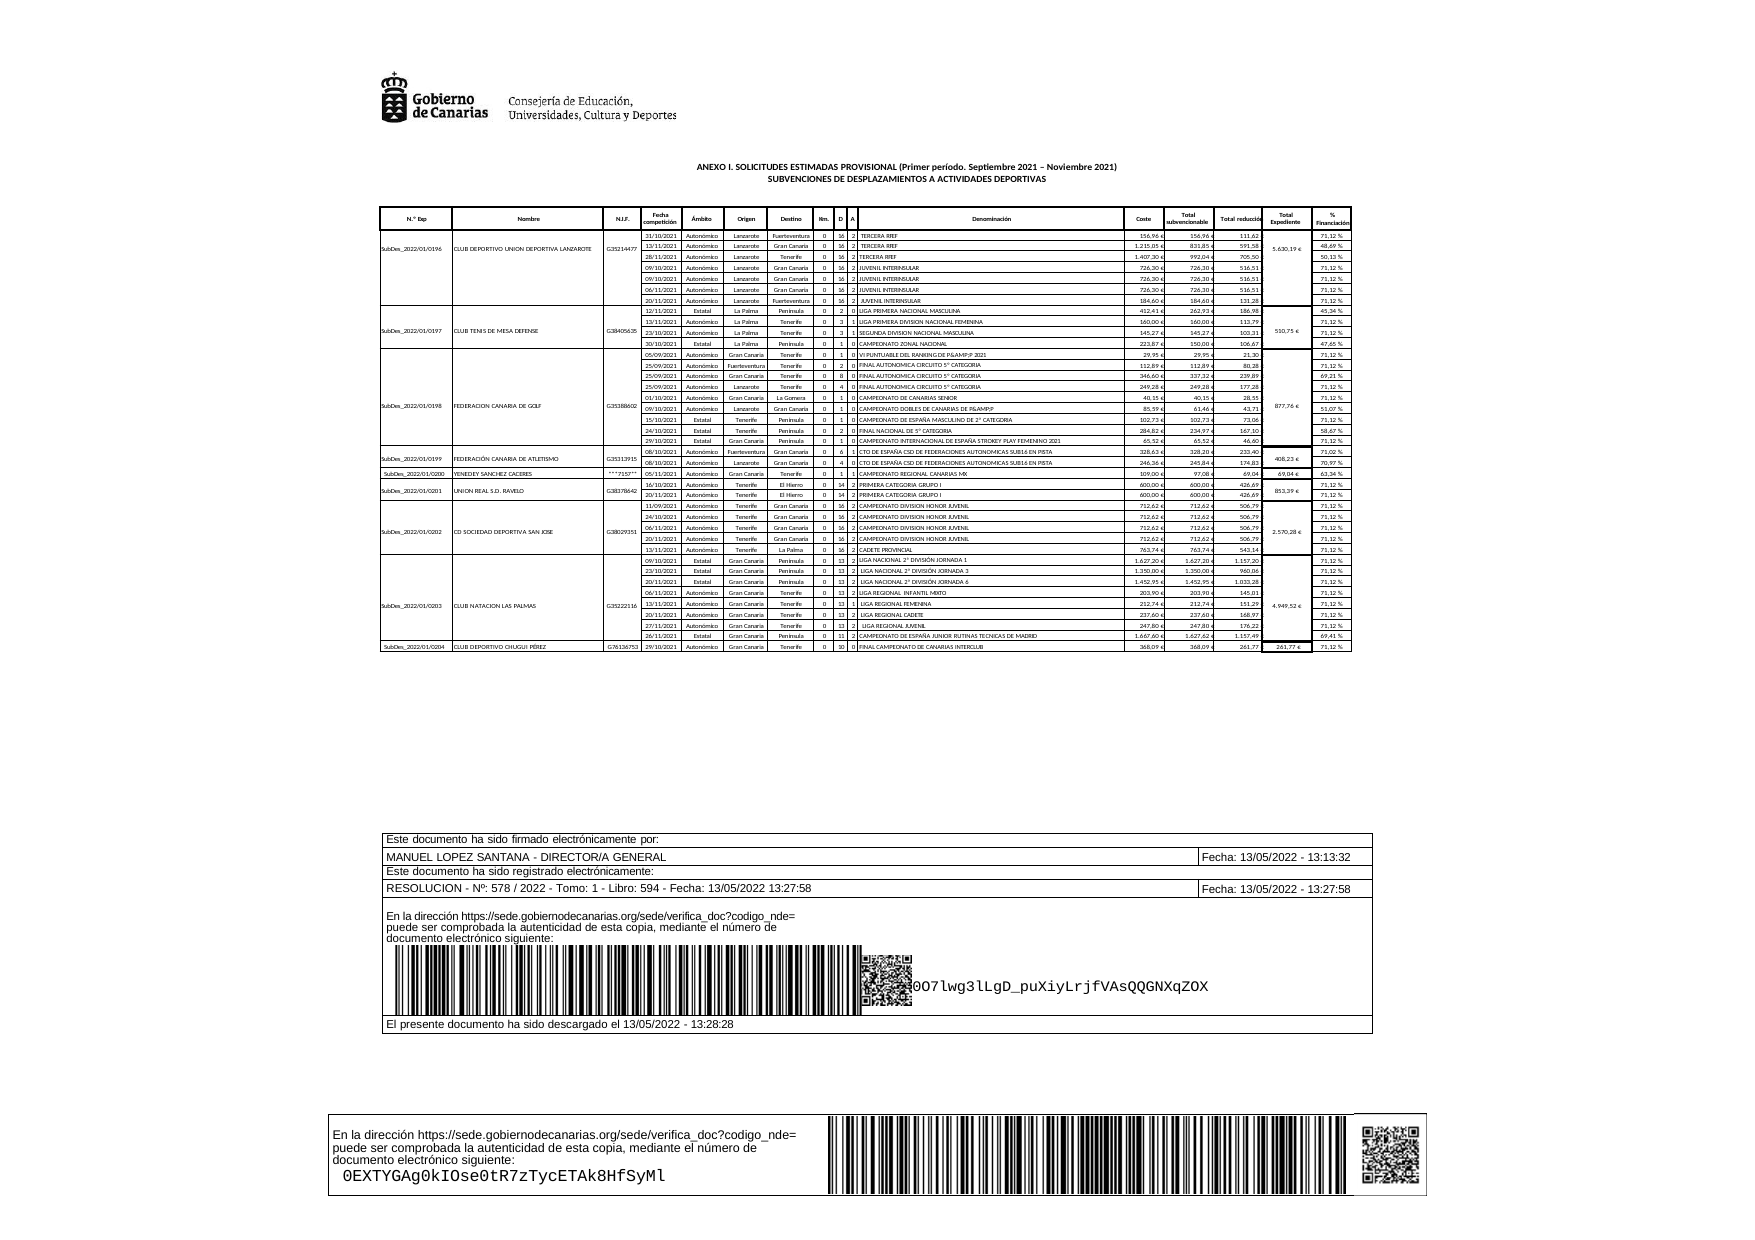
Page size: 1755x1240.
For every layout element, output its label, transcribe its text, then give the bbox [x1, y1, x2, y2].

table_cell 58,67 % [1313, 425, 1351, 434]
table_cell 106,67 € [1214, 338, 1261, 348]
table_cell CAMPEONATO ZONAL NACIONAL [858, 338, 1124, 348]
table_cell 2 [848, 262, 857, 272]
table_cell 13 [834, 609, 847, 619]
table_cell 0 [814, 381, 833, 391]
table_cell TERCERA RFEF [858, 241, 1124, 250]
table_header Total subvencionable [1165, 208, 1213, 229]
table_cell 712,62 € [1165, 522, 1213, 532]
table_cell 2 [848, 587, 857, 597]
table_cell 71,12 % [1313, 609, 1351, 619]
table_cell 20/11/2021 [642, 533, 681, 543]
table_cell 16 [834, 284, 847, 294]
table_cell Tenerife [724, 501, 767, 510]
table_cell 2 [848, 284, 857, 294]
table_cell Península [768, 631, 813, 640]
table_cell 203,90 € [1125, 587, 1164, 597]
table_cell 960,06 € [1214, 566, 1261, 575]
table_header Nombre [453, 208, 602, 229]
table_cell 1.667,60 € [1125, 631, 1164, 640]
table_cell FEDERACIÓN CANARIA DE ATLETISMO [453, 446, 603, 467]
table_cell 246,36 € [1125, 457, 1164, 467]
table_cell 2 [848, 533, 857, 543]
table_cell 160,00 € [1165, 316, 1213, 326]
table_cell CLUB DEPORTIVO CHUGUI PÉREZ [453, 641, 603, 651]
table_cell MANUEL LOPEZ SANTANA - DIRECTOR/A GENERAL [383, 848, 1198, 865]
table_cell SEGUNDA DIVISION NACIONAL MASCULINA [858, 327, 1124, 337]
table_cell FINAL CAMPEONATO DE CANARIAS INTERCLUB [858, 641, 1124, 651]
table_cell 0 [814, 371, 833, 380]
table_cell 284,82 € [1125, 425, 1164, 434]
table_cell 112,89 € [1125, 360, 1164, 369]
table_cell 14 [834, 490, 847, 499]
table_cell LIGA REGIONAL CADETE [858, 609, 1124, 619]
table_cell 763,74 € [1125, 544, 1164, 554]
table_cell 412,41 € [1125, 306, 1164, 315]
table_cell 1 [848, 327, 857, 337]
table_cell El Hierro [768, 479, 813, 489]
table_cell Península [768, 555, 813, 564]
table_cell 506,79 € [1214, 501, 1261, 510]
table_cell CAMPEONATO DIVISION HONOR JUVENIL [858, 522, 1124, 532]
table_cell 0 [814, 587, 833, 597]
table_cell 71,12 % [1313, 360, 1351, 369]
table_cell CAMPEONATO DE ESPAÑA MASCULINO DE 2ª CATEGORIA [858, 414, 1124, 424]
table_cell 2 [848, 241, 857, 250]
table_cell 71,12 % [1313, 587, 1351, 597]
table_cell 2 [848, 544, 857, 554]
table_cell Autonómico [682, 511, 723, 521]
table_cell 15/10/2021 [642, 414, 681, 424]
table_cell 237,60 € [1165, 609, 1213, 619]
table_cell Península [768, 576, 813, 586]
table_cell Autonómico [682, 316, 723, 326]
table_cell 71,12 % [1313, 381, 1351, 391]
table_cell 06/11/2021 [642, 587, 681, 597]
table_cell 71,12 % [1313, 231, 1351, 239]
table_cell 712,62 € [1165, 501, 1213, 510]
table_cell 1.215,05 € [1125, 241, 1164, 250]
table_header N.I.F. [604, 208, 640, 229]
table_cell 30/10/2021 [642, 338, 681, 348]
table_cell Tenerife [768, 251, 813, 261]
table_cell 28/11/2021 [642, 251, 681, 261]
table_cell 506,79 € [1214, 511, 1261, 521]
table_cell 71,12 % [1313, 327, 1351, 337]
table_cell Autonómico [682, 598, 723, 608]
table_cell 112,89 € [1165, 360, 1213, 369]
table_cell 0 [814, 306, 833, 315]
table_cell 1 [848, 468, 857, 478]
table_cell Tenerife [768, 587, 813, 597]
table_cell 13/11/2021 [642, 241, 681, 250]
table_cell 13/11/2021 [642, 598, 681, 608]
table_cell 71,12 % [1313, 392, 1351, 402]
table_cell Lanzarote [724, 251, 767, 261]
table_cell 233,40 € [1214, 446, 1261, 456]
table_cell 102,73 € [1125, 414, 1164, 424]
table_cell CTO DE ESPAÑA CSD DE FEDERACIONES AUTONOMICAS SUB16 EN PISTA [858, 446, 1124, 456]
table_cell 726,30 € [1125, 273, 1164, 283]
table_cell 71,12 % [1313, 349, 1351, 359]
table_cell 70,97 % [1313, 457, 1351, 467]
table_cell CAMPEONATO REGIONAL CANARIAS MX [858, 468, 1124, 478]
table_cell G38378642 [604, 479, 641, 499]
table_cell 63,34 % [1313, 468, 1351, 478]
table_cell Gran Canaria [724, 555, 767, 564]
table_cell 16 [834, 295, 847, 304]
table_cell Gran Canaria [768, 457, 813, 467]
table_cell Gran Canaria [724, 371, 767, 380]
table_cell Tenerife [724, 425, 767, 434]
table_cell 831,85 € [1165, 241, 1213, 250]
table_cell 168,97 € [1214, 609, 1261, 619]
table_cell 46,60 € [1214, 436, 1261, 445]
table_cell 109,00 € [1125, 468, 1164, 478]
table_cell 71,12 % [1313, 566, 1351, 575]
table_cell 27/11/2021 [642, 620, 681, 629]
table_cell Autonómico [682, 295, 723, 304]
table_cell 1.407,30 € [1125, 251, 1164, 261]
table_cell 12/11/2021 [642, 306, 681, 315]
table_cell 69,21 % [1313, 371, 1351, 380]
table_cell CADETE PROVINCIAL [858, 544, 1124, 554]
table_cell 09/10/2021 [642, 403, 681, 413]
table_cell Gran Canaria [768, 241, 813, 250]
table_cell SubDes_2022/01/0203 [381, 555, 452, 640]
table_cell 2 [848, 609, 857, 619]
table_cell Península [768, 306, 813, 315]
table_cell Autonómico [682, 490, 723, 499]
table_cell 176,22 € [1214, 620, 1261, 629]
table_cell 261,77 € [1214, 641, 1261, 651]
table_cell SubDes_2022/01/0196 [381, 231, 452, 304]
table_cell La Palma [724, 327, 767, 337]
table_cell 145,01 € [1214, 587, 1261, 597]
table_cell Tenerife [724, 522, 767, 532]
table_cell 1 [848, 316, 857, 326]
table_cell LIGA REGIONAL FEMENINA [858, 598, 1124, 608]
table_cell LIGA PRIMERA DIVISION NACIONAL FEMENINA [858, 316, 1124, 326]
table_cell Península [768, 425, 813, 434]
table_cell 0 [814, 479, 833, 489]
table_cell 145,27 € [1165, 327, 1213, 337]
table_header Destino [768, 208, 812, 229]
table_cell VI PUNTUABLE DEL RANKING DE P&AMP;P 2021 [858, 349, 1124, 359]
table_cell 16 [834, 522, 847, 532]
table_cell 28,55 € [1214, 392, 1261, 402]
table_cell Tenerife [768, 468, 813, 478]
table_cell 2 [848, 490, 857, 499]
table_cell LIGA NACIONAL 2ª DIVISIÓN JORNADA 3 [858, 566, 1124, 575]
table_cell Autonómico [682, 251, 723, 261]
table_cell Autonómico [682, 544, 723, 554]
table_cell 11 [834, 631, 847, 640]
table_cell LIGA REGIONAL JUVENIL [858, 620, 1124, 629]
table_cell 16 [834, 544, 847, 554]
table_cell 80,28 € [1214, 360, 1261, 369]
table_cell 2 [834, 306, 847, 315]
table_cell 712,62 € [1125, 522, 1164, 532]
table_header Coste [1125, 208, 1163, 229]
table_cell 726,30 € [1165, 273, 1213, 283]
table_cell La Gomera [768, 392, 813, 402]
table_cell JUVENIL INTERINSULAR [858, 262, 1124, 272]
table_cell 247,80 € [1165, 620, 1213, 629]
table_cell 184,60 € [1165, 295, 1213, 304]
table_cell Tenerife [768, 360, 813, 369]
table_cell 262,93 € [1165, 306, 1213, 315]
table_cell 2 [848, 555, 857, 564]
table_cell JUVENIL INTERINSULAR [858, 295, 1124, 304]
table_cell 23/10/2021 [642, 327, 681, 337]
table_cell 712,62 € [1125, 501, 1164, 510]
table_cell Autonómico [682, 468, 723, 478]
table_cell Tenerife [768, 327, 813, 337]
table_cell 16/10/2021 [642, 479, 681, 489]
table_cell CAMPEONATO DIVISION HONOR JUVENIL [858, 533, 1124, 543]
table_cell 01/10/2021 [642, 392, 681, 402]
table_cell 1.350,00 € [1125, 566, 1164, 575]
table_cell 16 [834, 511, 847, 521]
table_cell 167,10 € [1214, 425, 1261, 434]
table_cell 71,12 % [1313, 436, 1351, 445]
table_cell 103,31 € [1214, 327, 1261, 337]
table_cell 0 [814, 273, 833, 283]
table_cell 2 [848, 522, 857, 532]
table_cell JUVENIL INTERINSULAR [858, 284, 1124, 294]
table_cell Autonómico [682, 349, 723, 359]
table_cell Lanzarote [724, 284, 767, 294]
table_cell Tenerife [768, 349, 813, 359]
table_cell 0 [814, 262, 833, 272]
table_cell Autonómico [682, 241, 723, 250]
table_cell 13 [834, 598, 847, 608]
table_cell 516,51 € [1214, 262, 1261, 272]
table_cell 13 [834, 576, 847, 586]
table_cell 71,12 % [1313, 576, 1351, 586]
table_cell 21,30 € [1214, 349, 1261, 359]
table_cell 2 [848, 576, 857, 586]
table_cell 102,73 € [1165, 414, 1213, 424]
table_cell 113,79 € [1214, 316, 1261, 326]
table_cell 0 [814, 544, 833, 554]
table_cell Lanzarote [724, 231, 767, 239]
table_cell Lanzarote [724, 241, 767, 250]
table_cell 0 [814, 555, 833, 564]
table_cell Autonómico [682, 533, 723, 543]
table_cell CTO DE ESPAÑA CSD DE FEDERACIONES AUTONOMICAS SUB16 EN PISTA [858, 457, 1124, 467]
table_cell Fecha: 13/05/2022 - 13:27:58 [1199, 880, 1372, 897]
table_cell 0 [848, 338, 857, 348]
table_cell La Palma [724, 338, 767, 348]
table_cell 71,12 % [1313, 490, 1351, 499]
table_cell LIGA NACIONAL 2ª DIVISIÓN JORNADA 6 [858, 576, 1124, 586]
table_cell Estatal [682, 338, 723, 348]
table_cell 0 [814, 241, 833, 250]
table_header Ámbito [683, 208, 723, 229]
table_cell Autonómico [682, 609, 723, 619]
table_cell 2 [834, 360, 847, 369]
table_cell Península [768, 338, 813, 348]
table_header A [848, 208, 857, 229]
table_cell Este documento ha sido registrado electrónicamente: [383, 866, 1372, 879]
table_cell 249,28 € [1165, 381, 1213, 391]
table_cell Lanzarote [724, 457, 767, 467]
table_cell 600,00 € [1165, 479, 1213, 489]
table_cell 543,14 € [1214, 544, 1261, 554]
table_cell YENEDEY SANCHEZ CACERES [453, 468, 603, 478]
table_cell 261,77 € [1263, 643, 1311, 651]
table_cell Gran Canaria [724, 620, 767, 629]
table_cell Tenerife [768, 381, 813, 391]
table_cell 24/10/2021 [642, 425, 681, 434]
table_cell G35214477 [604, 231, 641, 304]
table_header Este documento ha sido firmado electrónicamente por: [383, 834, 1372, 847]
table_cell 29/10/2021 [642, 641, 681, 651]
table_cell Autonómico [682, 381, 723, 391]
table_cell 1 [834, 349, 847, 359]
table_cell SubDes_2022/01/0197 [381, 306, 452, 348]
table_cell Gran Canaria [768, 284, 813, 294]
table_cell 0 [814, 316, 833, 326]
table_cell Fecha: 13/05/2022 - 13:13:32 [1199, 848, 1372, 865]
table_cell 71,12 % [1313, 620, 1351, 629]
table_cell 712,62 € [1125, 533, 1164, 543]
table_header Total Expediente [1263, 208, 1311, 229]
table_cell 71,12 % [1313, 284, 1351, 294]
table_cell 16 [834, 251, 847, 261]
table_cell G38029351 [604, 501, 641, 554]
table_cell 1 [848, 446, 857, 456]
table_cell 0 [814, 251, 833, 261]
table_cell Autonómico [682, 371, 723, 380]
table_cell Gran Canaria [768, 501, 813, 510]
table_cell Estatal [682, 436, 723, 445]
table_cell 26/11/2021 [642, 631, 681, 640]
table_cell 05/09/2021 [642, 349, 681, 359]
table_cell Gran Canaria [724, 609, 767, 619]
table_cell 43,71 € [1214, 403, 1261, 413]
table_cell Lanzarote [724, 262, 767, 272]
table_cell 712,62 € [1165, 511, 1213, 521]
table_cell 71,12 % [1313, 273, 1351, 283]
table_cell Autonómico [682, 641, 723, 651]
table_cell 111,62 € [1214, 231, 1261, 239]
table_cell Península [768, 566, 813, 575]
table_cell CD SOCIEDAD DEPORTIVA SAN JOSE [453, 501, 603, 554]
table_cell LIGA REGIONAL INFANTIL MIXTO [858, 587, 1124, 597]
table_cell PRIMERA CATEGORIA GRUPO I [858, 479, 1124, 489]
table_cell 346,60 € [1125, 371, 1164, 380]
table_header % Financiación [1313, 208, 1350, 229]
table_cell 05/11/2021 [642, 468, 681, 478]
table_cell 0 [814, 414, 833, 424]
table_cell Gran Canaria [724, 468, 767, 478]
table_cell 71,12 % [1313, 555, 1351, 564]
table_cell 249,28 € [1125, 381, 1164, 391]
table_cell 0 [814, 609, 833, 619]
table_cell 0 [814, 231, 833, 239]
table_cell La Palma [724, 316, 767, 326]
table_cell 71,12 % [1313, 522, 1351, 532]
table_cell 0 [814, 468, 833, 478]
table_cell Gran Canaria [724, 631, 767, 640]
table_cell 25/09/2021 [642, 371, 681, 380]
table_cell 16 [834, 501, 847, 510]
table_cell 1 [848, 598, 857, 608]
table_cell 13 [834, 566, 847, 575]
table_header Denominación [859, 208, 1123, 229]
table_cell 591,58 € [1214, 241, 1261, 250]
table_cell 0 [814, 566, 833, 575]
table_cell 65,52 € [1165, 436, 1213, 445]
table_cell Fuerteventura [768, 295, 813, 304]
table_cell Estatal [682, 306, 723, 315]
table_cell 0 [814, 490, 833, 499]
table_cell Autonómico [682, 360, 723, 369]
table_cell 08/10/2021 [642, 446, 681, 456]
table_cell 0 [814, 446, 833, 456]
table_cell 09/10/2021 [642, 262, 681, 272]
table_cell 50,13 % [1313, 251, 1351, 261]
table_cell 23/10/2021 [642, 566, 681, 575]
table_cell 853,39 € [1263, 480, 1311, 499]
table_cell 992,04 € [1165, 251, 1213, 261]
table_cell 71,12 % [1313, 533, 1351, 543]
table_cell 0 [814, 457, 833, 467]
table_cell 71,12 % [1313, 262, 1351, 272]
table_cell 06/11/2021 [642, 284, 681, 294]
table_cell 1.157,20 € [1214, 555, 1261, 564]
table_cell 71,12 % [1313, 316, 1351, 326]
table_cell FINAL AUTONOMICA CIRCUITO 5º CATEGORIA [858, 371, 1124, 380]
table_cell SubDes_2022/01/0204 [381, 641, 452, 651]
table_cell 506,79 € [1214, 522, 1261, 532]
table_cell 763,74 € [1165, 544, 1213, 554]
table_cell 212,74 € [1165, 598, 1213, 608]
table_cell El Hierro [768, 490, 813, 499]
table_cell 0 [814, 641, 833, 651]
table_cell 2 [848, 231, 857, 239]
table_cell CAMPEONATO DIVISION HONOR JUVENIL [858, 501, 1124, 510]
table_cell 151,29 € [1214, 598, 1261, 608]
table_cell Autonómico [682, 231, 723, 239]
table_cell Península [768, 414, 813, 424]
table_cell G35313915 [604, 446, 641, 467]
table_cell Autonómico [682, 587, 723, 597]
table_cell 247,80 € [1125, 620, 1164, 629]
table_cell Tenerife [768, 316, 813, 326]
table_cell 16 [834, 262, 847, 272]
table_cell 0 [848, 414, 857, 424]
table_cell 0 [814, 349, 833, 359]
table_cell 13/11/2021 [642, 544, 681, 554]
table_cell 40,15 € [1165, 392, 1213, 402]
table_cell SubDes_2022/01/0202 [381, 501, 452, 554]
table_cell 328,20 € [1165, 446, 1213, 456]
table_cell Autonómico [682, 273, 723, 283]
table_cell La Palma [724, 306, 767, 315]
table_cell 20/11/2021 [642, 490, 681, 499]
table_cell 1 [834, 392, 847, 402]
table_cell 1.452,95 € [1125, 576, 1164, 586]
table_cell Gran Canaria [724, 392, 767, 402]
table_cell 71,12 % [1313, 544, 1351, 554]
table_cell 368,09 € [1125, 641, 1164, 651]
table_cell 1.350,00 € [1165, 566, 1213, 575]
table_cell Autonómico [682, 457, 723, 467]
table_cell SubDes_2022/01/0201 [381, 479, 452, 499]
table_cell 40,15 € [1125, 392, 1164, 402]
table_cell 13 [834, 620, 847, 629]
table_cell Tenerife [768, 609, 813, 619]
table_cell 2 [848, 273, 857, 283]
table_cell Autonómico [682, 262, 723, 272]
table_cell 203,90 € [1165, 587, 1213, 597]
table_cell 328,63 € [1125, 446, 1164, 456]
table_cell 0 [814, 295, 833, 304]
table_cell 06/11/2021 [642, 522, 681, 532]
table_cell 4 [834, 457, 847, 467]
table_cell 25/09/2021 [642, 381, 681, 391]
table_cell RESOLUCION - Nº: 578 / 2022 - Tomo: 1 - Libro: 594 - Fecha: 13/05/2022 13:27:58 [383, 880, 1198, 897]
table_cell 09/10/2021 [642, 555, 681, 564]
table_cell 726,30 € [1165, 262, 1213, 272]
table_cell Autonómico [682, 620, 723, 629]
table_cell 0 [848, 306, 857, 315]
table_cell TERCERA RFEF [858, 231, 1124, 239]
table_cell Lanzarote [724, 273, 767, 283]
table_cell 48,69 % [1313, 241, 1351, 250]
table_cell 0 [848, 436, 857, 445]
table_cell 4 [834, 381, 847, 391]
table_cell 516,51 € [1214, 284, 1261, 294]
table_cell 71,12 % [1313, 414, 1351, 424]
table_cell FINAL AUTONOMICA CIRCUITO 5º CATEGORIA [858, 381, 1124, 391]
table_cell SubDes_2022/01/0198 [381, 349, 452, 445]
table_cell 0 [814, 436, 833, 445]
table_cell Gran Canaria [724, 349, 767, 359]
table_cell 71,12 % [1313, 295, 1351, 304]
table_cell 16 [834, 241, 847, 250]
table_cell 0 [814, 284, 833, 294]
table_cell Tenerife [724, 414, 767, 424]
table_cell 69,04 € [1214, 468, 1261, 478]
table_cell 1 [834, 414, 847, 424]
table_cell 14 [834, 479, 847, 489]
table_cell Gran Canaria [768, 262, 813, 272]
table_cell 2 [848, 566, 857, 575]
table_cell 0 [814, 403, 833, 413]
table_cell 69,04 € [1263, 469, 1311, 478]
table_cell 8 [834, 371, 847, 380]
table_cell 1.452,95 € [1165, 576, 1213, 586]
table_cell 11/09/2021 [642, 501, 681, 510]
table_cell 0 [814, 576, 833, 586]
table_cell 408,23 € [1263, 448, 1311, 467]
table_cell Fuerteventura [724, 360, 767, 369]
table_cell 726,30 € [1125, 284, 1164, 294]
table_cell 212,74 € [1125, 598, 1164, 608]
table_cell 0 [814, 522, 833, 532]
table_cell 51,07 % [1313, 403, 1351, 413]
table_cell ***7157** [604, 468, 641, 478]
table_cell 234,97 € [1165, 425, 1213, 434]
table_cell 1.627,20 € [1125, 555, 1164, 564]
table_cell FINAL NACIONAL DE 5º CATEGORIA [858, 425, 1124, 434]
table_cell 506,79 € [1214, 533, 1261, 543]
table_cell FEDERACION CANARIA DE GOLF [453, 349, 603, 445]
table_cell 600,00 € [1125, 490, 1164, 499]
table_cell Gran Canaria [768, 533, 813, 543]
table_cell El presente documento ha sido descargado el 13/05/2022 - 13:28:28 [383, 1016, 1372, 1032]
table_cell 61,46 € [1165, 403, 1213, 413]
table_cell Tenerife [724, 479, 767, 489]
table_cell 186,98 € [1214, 306, 1261, 315]
table_cell 2 [848, 251, 857, 261]
table_cell 16 [834, 533, 847, 543]
table_cell 131,28 € [1214, 295, 1261, 304]
table_cell 71,12 % [1313, 598, 1351, 608]
table_cell G38405635 [604, 306, 641, 348]
table_cell 29,95 € [1125, 349, 1164, 359]
table_cell 0 [814, 327, 833, 337]
table_cell 13/11/2021 [642, 316, 681, 326]
table_cell Estatal [682, 576, 723, 586]
table_cell 1 [834, 403, 847, 413]
table_cell Tenerife [768, 371, 813, 380]
table_cell 0 [848, 457, 857, 467]
table_cell 3 [834, 327, 847, 337]
table_cell 516,51 € [1214, 273, 1261, 283]
table_cell 25/09/2021 [642, 360, 681, 369]
table_cell 20/11/2021 [642, 576, 681, 586]
table_cell 0 [814, 631, 833, 640]
table_cell 0 [814, 360, 833, 369]
table_cell 184,60 € [1125, 295, 1164, 304]
table_cell 29/10/2021 [642, 436, 681, 445]
table_cell UNION REAL S.D. RAVELO [453, 479, 603, 499]
table_header N.º Exp [381, 208, 451, 229]
table_cell Autonómico [682, 501, 723, 510]
table_cell 1.033,28 € [1214, 576, 1261, 586]
table_cell G76136753 [604, 641, 641, 651]
table_cell 368,09 € [1165, 641, 1213, 651]
table_cell CLUB NATACION LAS PALMAS [453, 555, 603, 640]
table_cell 1 [834, 436, 847, 445]
table_cell 45,34 % [1313, 306, 1351, 315]
table_cell Tenerife [724, 511, 767, 521]
table_cell 0 [848, 349, 857, 359]
table_cell 13 [834, 555, 847, 564]
table_cell 150,00 € [1165, 338, 1213, 348]
table_cell 2 [848, 511, 857, 521]
table_cell Autonómico [682, 403, 723, 413]
table_cell 0 [848, 403, 857, 413]
table_cell SubDes_2022/01/0199 [381, 446, 452, 467]
table_cell Gran Canaria [724, 641, 767, 651]
table_cell 09/10/2021 [642, 273, 681, 283]
table_cell CLUB TENIS DE MESA DEFENSE [453, 306, 603, 348]
table_cell Lanzarote [724, 381, 767, 391]
table_cell 85,59 € [1125, 403, 1164, 413]
table_cell 16 [834, 273, 847, 283]
table_cell 1 [834, 338, 847, 348]
table_cell 73,06 € [1214, 414, 1261, 424]
table_cell Gran Canaria [768, 273, 813, 283]
table_cell CAMPEONATO DE ESPAÑA JUNIOR RUTINAS TECNICAS DE MADRID [858, 631, 1124, 640]
table_cell 71,12 % [1313, 479, 1351, 489]
table_cell Gran Canaria [724, 576, 767, 586]
table_cell CAMPEONATO DOBLES DE CANARIAS DE P&AMP;P [858, 403, 1124, 413]
table_cell Fuerteventura [724, 446, 767, 456]
table_cell 726,30 € [1165, 284, 1213, 294]
table_cell 1 [834, 468, 847, 478]
table_cell 237,60 € [1125, 609, 1164, 619]
table_cell 24/10/2021 [642, 511, 681, 521]
table_cell 20/11/2021 [642, 609, 681, 619]
table_cell 71,12 % [1313, 511, 1351, 521]
table_cell Estatal [682, 566, 723, 575]
table_cell 2 [848, 479, 857, 489]
table_cell 156,96 € [1125, 231, 1164, 239]
table_cell 510,75 € [1263, 307, 1311, 348]
table_cell Tenerife [724, 490, 767, 499]
table_cell 20/11/2021 [642, 295, 681, 304]
table_cell 10 [834, 641, 847, 651]
table_cell CAMPEONATO DIVISION HONOR JUVENIL [858, 511, 1124, 521]
table_cell 1.157,49 € [1214, 631, 1261, 640]
table_cell 426,69 € [1214, 490, 1261, 499]
table_cell Gran Canaria [768, 511, 813, 521]
table_cell Autonómico [682, 327, 723, 337]
table_cell 71,12 % [1313, 501, 1351, 510]
table_cell 223,87 € [1125, 338, 1164, 348]
table_cell 337,32 € [1165, 371, 1213, 380]
table_header Total reducción [1215, 208, 1261, 229]
table_cell 6 [834, 446, 847, 456]
table_cell 0 [848, 360, 857, 369]
table_cell 69,41 % [1313, 631, 1351, 640]
table_cell JUVENIL INTERINSULAR [858, 273, 1124, 283]
table_cell 0 [848, 381, 857, 391]
table_cell 174,83 € [1214, 457, 1261, 467]
table_cell 31/10/2021 [642, 231, 681, 239]
table_cell Autonómico [682, 446, 723, 456]
table_cell FINAL AUTONOMICA CIRCUITO 5º CATEGORIA [858, 360, 1124, 369]
table_cell 0 [814, 511, 833, 521]
table_cell En la dirección https://sede.gobiernodecanarias.org/sede/verifica_doc?codigo_nde= puede ser comprobada la autenticidad de esta copia, mediante el número de documento electrónico siguiente: 0O7lwg3lLgD_puXiyLrjfVAsQQGNXqZOX [383, 898, 1372, 1015]
table_cell 5.630,19 € [1263, 231, 1311, 304]
table_header Km. [814, 208, 833, 229]
table_cell Gran Canaria [768, 522, 813, 532]
table_cell 71,12 % [1313, 641, 1351, 651]
table_cell 145,27 € [1125, 327, 1164, 337]
table_cell Tenerife [724, 533, 767, 543]
table_cell 426,69 € [1214, 479, 1261, 489]
table_cell 2 [848, 620, 857, 629]
table_cell 726,30 € [1125, 262, 1164, 272]
table_cell Autonómico [682, 522, 723, 532]
table_cell G35388602 [604, 349, 641, 445]
table_cell 0 [848, 371, 857, 380]
table_cell Gran Canaria [768, 446, 813, 456]
table_cell LIGA NACIONAL 2ª DIVISIÓN JORNADA 1 [858, 555, 1124, 564]
table_cell 177,28 € [1214, 381, 1261, 391]
table_cell Península [768, 436, 813, 445]
table_cell 0 [814, 598, 833, 608]
table_cell 0 [814, 338, 833, 348]
table_cell CAMPEONATO DE CANARIAS SENIOR [858, 392, 1124, 402]
table_cell Gran Canaria [768, 403, 813, 413]
table_cell Estatal [682, 555, 723, 564]
table_cell LIGA PRIMERA NACIONAL MASCULINA [858, 306, 1124, 315]
table_cell 97,08 € [1165, 468, 1213, 478]
table_header Origen [725, 208, 766, 229]
table_cell Tenerife [768, 598, 813, 608]
table_cell 0 [848, 392, 857, 402]
table_cell 0 [848, 425, 857, 434]
table_cell 0 [814, 620, 833, 629]
table_cell 0 [814, 425, 833, 434]
table_cell 2 [834, 425, 847, 434]
table_cell 47,65 % [1313, 338, 1351, 348]
table_cell Fuerteventura [768, 231, 813, 239]
table_cell 71,02 % [1313, 446, 1351, 456]
table_cell 0 [848, 641, 857, 651]
table_cell Estatal [682, 631, 723, 640]
table_cell Autonómico [682, 284, 723, 294]
table_cell 705,50 € [1214, 251, 1261, 261]
table_header D [835, 208, 846, 229]
table_cell CAMPEONATO INTERNACIONAL DE ESPAÑA STROKEY PLAY FEMENINO 2021 [858, 436, 1124, 445]
table_cell Autonómico [682, 479, 723, 489]
table_cell 160,00 € [1125, 316, 1164, 326]
table_cell 29,95 € [1165, 349, 1213, 359]
table_cell 0 [814, 533, 833, 543]
table_cell PRIMERA CATEGORIA GRUPO I [858, 490, 1124, 499]
table_cell 1.627,62 € [1165, 631, 1213, 640]
table_cell 2 [848, 295, 857, 304]
table_header Fecha competición [642, 208, 681, 229]
table_cell 16 [834, 231, 847, 239]
table_cell Estatal [682, 425, 723, 434]
table_cell Gran Canaria [724, 566, 767, 575]
table_cell 239,89 € [1214, 371, 1261, 380]
table_cell 600,00 € [1125, 479, 1164, 489]
table_cell Tenerife [724, 544, 767, 554]
table_cell 08/10/2021 [642, 457, 681, 467]
table_cell 877,76 € [1263, 350, 1311, 445]
table_cell 600,00 € [1165, 490, 1213, 499]
table_cell 65,52 € [1125, 436, 1164, 445]
table_cell 712,62 € [1125, 511, 1164, 521]
table_cell 2 [848, 501, 857, 510]
table_cell Tenerife [768, 620, 813, 629]
table_cell La Palma [768, 544, 813, 554]
table_cell 156,96 € [1165, 231, 1213, 239]
table_cell G35222116 [604, 555, 641, 640]
table_cell 0 [814, 501, 833, 510]
table_cell 2.570,28 € [1263, 502, 1311, 554]
table_cell SubDes_2022/01/0200 [381, 468, 452, 478]
table_cell Gran Canaria [724, 587, 767, 597]
table_cell TERCERA RFEF [858, 251, 1124, 261]
table_cell 0 [814, 392, 833, 402]
table_cell 4.949,52 € [1263, 556, 1311, 640]
table_cell 712,62 € [1165, 533, 1213, 543]
table_cell Estatal [682, 414, 723, 424]
table_cell 13 [834, 587, 847, 597]
table_cell Lanzarote [724, 295, 767, 304]
table_cell CLUB DEPORTIVO UNION DEPORTIVA LANZAROTE [453, 231, 603, 304]
table_cell 2 [848, 631, 857, 640]
table_cell 245,84 € [1165, 457, 1213, 467]
table_cell 1.627,20 € [1165, 555, 1213, 564]
table_cell 3 [834, 316, 847, 326]
table_cell Lanzarote [724, 403, 767, 413]
table_cell Gran Canaria [724, 436, 767, 445]
table_cell Autonómico [682, 392, 723, 402]
table_cell Gran Canaria [724, 598, 767, 608]
table_cell Tenerife [768, 641, 813, 651]
